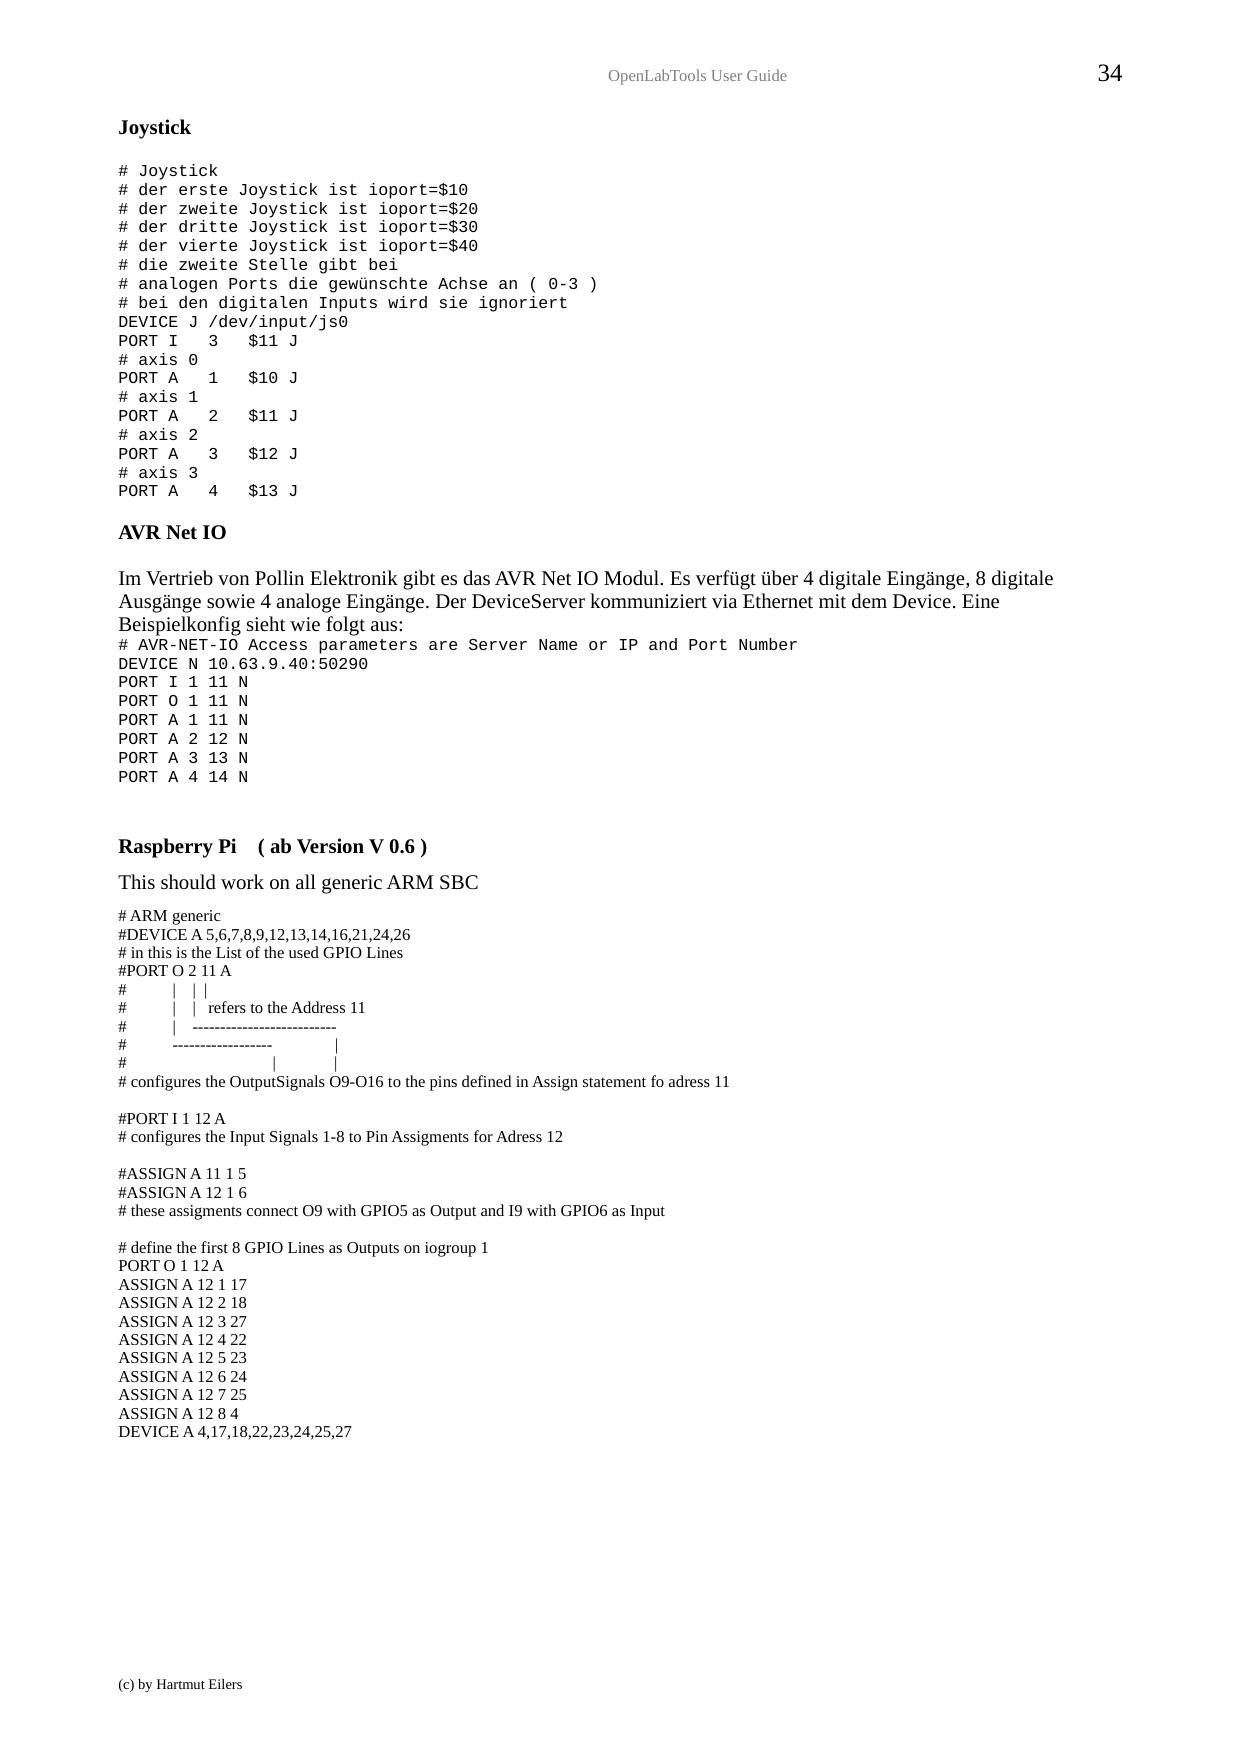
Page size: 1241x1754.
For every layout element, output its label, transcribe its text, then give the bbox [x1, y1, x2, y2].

text # ARM generic [118, 907, 1122, 925]
text # analogen Ports die gewünschte Achse an ( 0-3 ) [118, 276, 1122, 294]
text ASSIGN A 12 2 18 [118, 1294, 1122, 1312]
text # bei den digitalen Inputs wird sie ignoriert [118, 294, 1122, 313]
text ASSIGN A 12 7 25 [118, 1386, 1122, 1404]
text AVR Net IO [118, 521, 1122, 544]
text PORT A 3 13 N [118, 749, 1122, 768]
text ASSIGN A 12 8 4 [118, 1404, 1122, 1423]
text # these assigments connect O9 with GPIO5 as Output and I9 with GPIO6 as Input [118, 1202, 1122, 1220]
text # configures the Input Signals 1-8 to Pin Assigments for Adress 12 [118, 1128, 1122, 1146]
text # axis 1 [118, 389, 1122, 408]
text # axis 2 [118, 426, 1122, 445]
text ASSIGN A 12 1 17 [118, 1275, 1122, 1294]
text DEVICE J /dev/input/js0 [118, 313, 1122, 332]
text PORT A 1 11 N [118, 712, 1122, 731]
text DEVICE N 10.63.9.40:50290 [118, 655, 1122, 674]
text # | | | [118, 980, 1122, 999]
text PORT O 1 11 N [118, 693, 1122, 712]
text # | | refers to the Address 11 [118, 999, 1122, 1017]
text Joystick [118, 116, 1122, 139]
text # | | [118, 1054, 1122, 1072]
text DEVICE A 4,17,18,22,23,24,25,27 [118, 1423, 1122, 1441]
text #PORT I 1 12 A [118, 1109, 1122, 1128]
text # der erste Joystick ist ioport=$10 [118, 181, 1122, 200]
text #ASSIGN A 11 1 5 [118, 1165, 1122, 1183]
text ASSIGN A 12 3 27 [118, 1312, 1122, 1331]
text # der vierte Joystick ist ioport=$40 [118, 238, 1122, 257]
text ASSIGN A 12 6 24 [118, 1367, 1122, 1386]
text # in this is the List of the used GPIO Lines [118, 943, 1122, 962]
text PORT A 2 12 N [118, 731, 1122, 749]
text PORT A 4 14 N [118, 768, 1122, 787]
text PORT A 3 $12 J [118, 445, 1122, 464]
text ASSIGN A 12 4 22 [118, 1331, 1122, 1349]
text PORT O 1 12 A [118, 1257, 1122, 1275]
text #ASSIGN A 12 1 6 [118, 1183, 1122, 1202]
subtitle Raspberry Pi ( ab Version V 0.6 ) [118, 835, 1122, 858]
text PORT A 4 $13 J [118, 483, 1122, 502]
text # define the first 8 GPIO Lines as Outputs on iogroup 1 [118, 1238, 1122, 1257]
text PORT I 3 $11 J [118, 332, 1122, 351]
text PORT A 2 $11 J [118, 408, 1122, 426]
text # die zweite Stelle gibt bei [118, 257, 1122, 276]
text # der dritte Joystick ist ioport=$30 [118, 219, 1122, 238]
text # axis 0 [118, 351, 1122, 370]
text #PORT O 2 11 A [118, 962, 1122, 980]
text #DEVICE A 5,6,7,8,9,12,13,14,16,21,24,26 [118, 925, 1122, 943]
text PORT A 1 $10 J [118, 370, 1122, 389]
text # der zweite Joystick ist ioport=$20 [118, 200, 1122, 219]
text ASSIGN A 12 5 23 [118, 1349, 1122, 1367]
text Im Vertrieb von Pollin Elektronik gibt es das AVR Net IO Modul. Es verfügt über 4 digitale Eingänge, 8 digitale Ausgänge sowie 4 analoge Eingänge. Der DeviceServer kommuniziert via Ethernet mit dem Device. Eine Beispielkonfig sieht wie folgt aus: [118, 567, 1122, 636]
text PORT I 1 11 N [118, 674, 1122, 693]
text # axis 3 [118, 464, 1122, 483]
text # Joystick [118, 162, 1122, 181]
text This should work on all generic ARM SBC [118, 871, 1122, 894]
text # ------------------ | [118, 1036, 1122, 1054]
text # AVR-NET-IO Access parameters are Server Name or IP and Port Number [118, 636, 1122, 655]
text # | -------------------------- [118, 1017, 1122, 1036]
text # configures the OutputSignals O9-O16 to the pins defined in Assign statement fo adress 11 [118, 1072, 1122, 1091]
